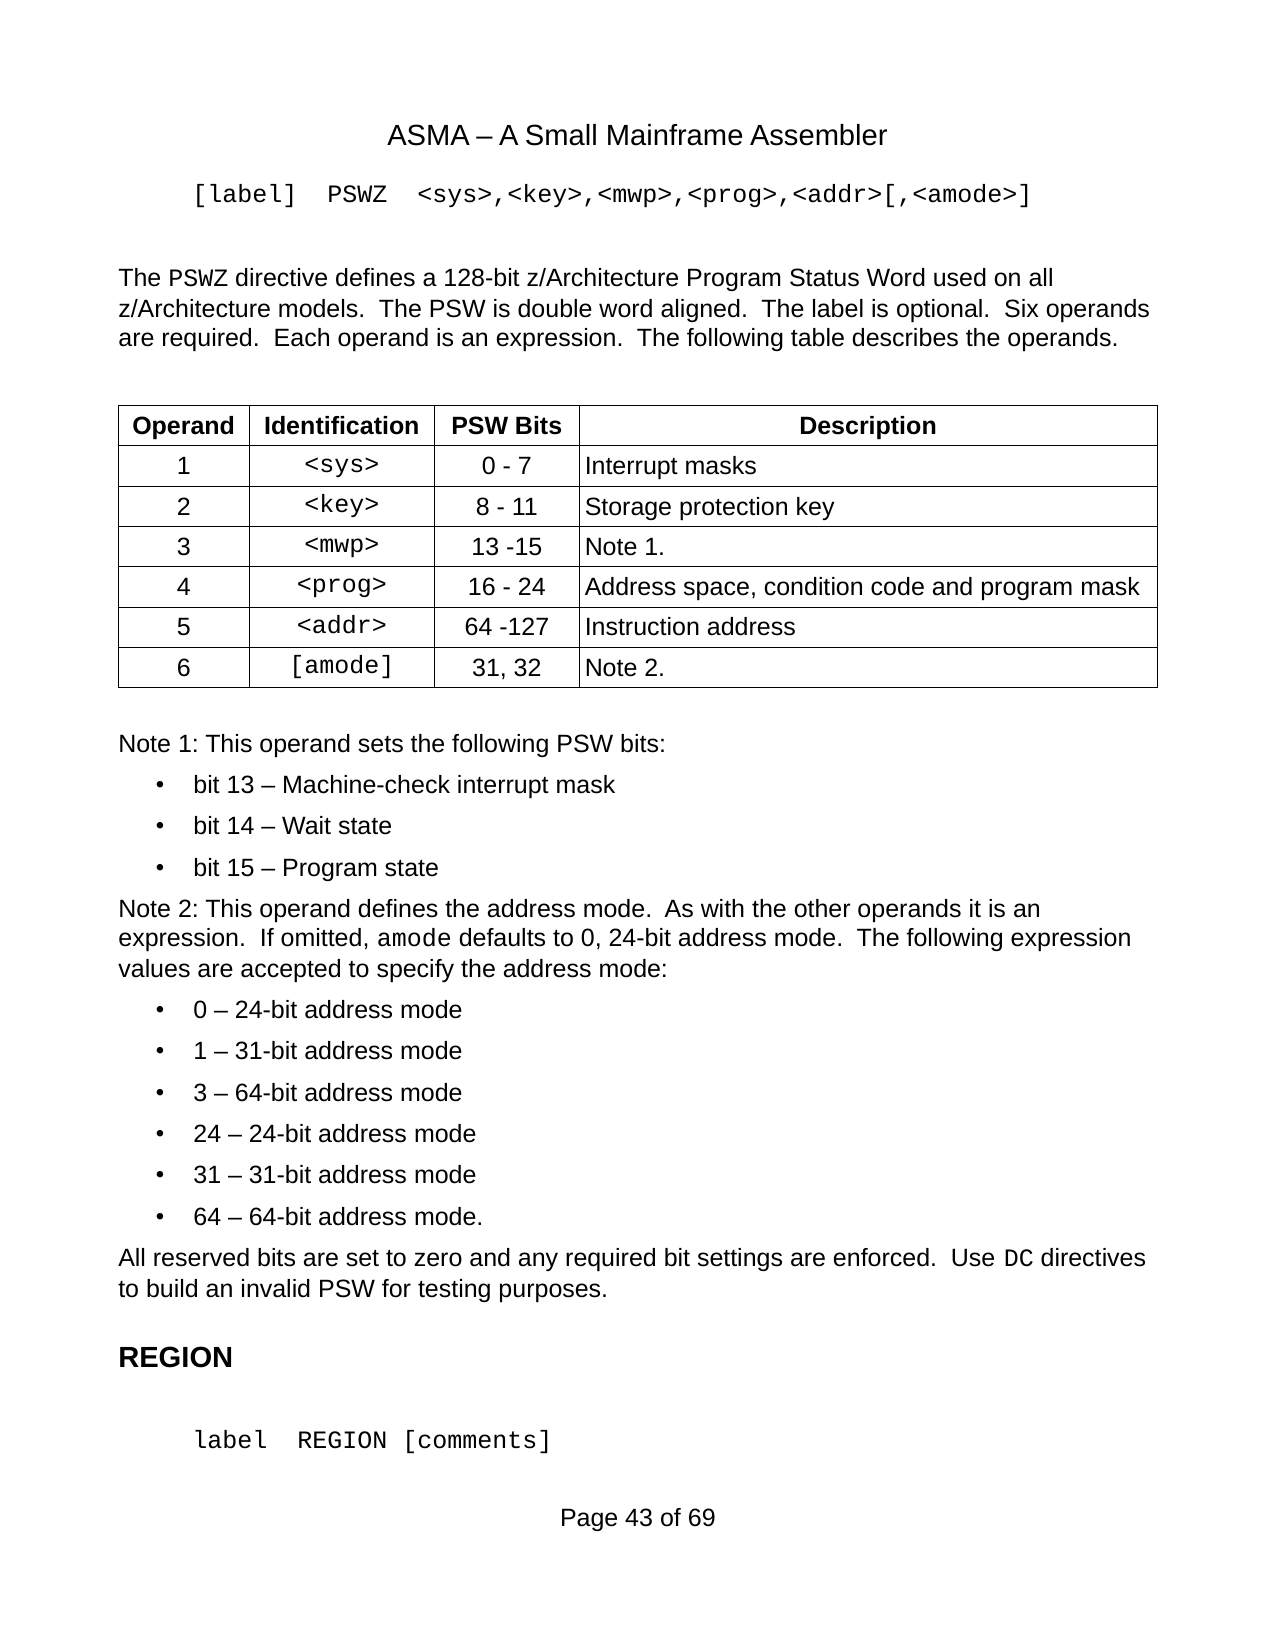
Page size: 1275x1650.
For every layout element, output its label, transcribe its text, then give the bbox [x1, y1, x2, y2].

table_cell 64 -127 [435, 608, 579, 647]
table_header Description [580, 406, 1157, 445]
text label REGION [comments] [192, 1427, 1157, 1456]
table_cell <sys> [250, 446, 434, 486]
table_cell Storage protection key [580, 487, 1157, 526]
table_cell 8 - 11 [435, 487, 579, 526]
table_header Identification [250, 406, 434, 445]
table_cell Interrupt masks [580, 446, 1157, 486]
list bit 13 – Machine-check interrupt mask [156, 770, 1157, 799]
table_cell <addr> [250, 608, 434, 647]
table_cell <prog> [250, 567, 434, 607]
table_cell Note 1. [580, 527, 1157, 566]
text Note 1: This operand sets the following PSW bits: [118, 728, 1157, 757]
text [label] PSWZ <sys>,<key>,<mwp>,<prog>,<addr>[,<amode>] [192, 181, 1157, 209]
list 64 – 64-bit address mode. [156, 1202, 1157, 1230]
text All reserved bits are set to zero and any required bit settings are enforced. Use DC directives to build an invalid PSW for testing purposes. [118, 1243, 1157, 1303]
table_cell 31, 32 [435, 648, 579, 687]
list bit 14 – Wait state [156, 811, 1157, 840]
list 3 – 64-bit address mode [156, 1077, 1157, 1106]
table_cell [amode] [250, 648, 434, 687]
table_cell Instruction address [580, 608, 1157, 647]
text Note 2: This operand defines the address mode. As with the other operands it is an expression. If omitted, amode defaults to 0, 24-bit address mode. The following expression values are accepted to specify the address mode: [118, 894, 1157, 982]
table_cell 1 [119, 446, 249, 486]
list 1 – 31-bit address mode [156, 1036, 1157, 1065]
list 24 – 24-bit address mode [156, 1119, 1157, 1148]
list 0 – 24-bit address mode [156, 995, 1157, 1024]
list 31 – 31-bit address mode [156, 1160, 1157, 1189]
table_cell 6 [119, 648, 249, 687]
table_cell 2 [119, 487, 249, 526]
table_header PSW Bits [435, 406, 579, 445]
table_cell 16 - 24 [435, 567, 579, 607]
table_cell <mwp> [250, 527, 434, 566]
table_cell 4 [119, 567, 249, 607]
table_cell 5 [119, 608, 249, 647]
table_cell 3 [119, 527, 249, 566]
table_cell Address space, condition code and program mask [580, 567, 1157, 607]
table_header Operand [119, 406, 249, 445]
table_cell <key> [250, 487, 434, 526]
table_cell 0 - 7 [435, 446, 579, 486]
list bit 15 – Program state [156, 852, 1157, 881]
text The PSWZ directive defines a 128-bit z/Architecture Program Status Word used on all z/Architecture models. The PSW is double word aligned. The label is optional. Six operands are required. Each operand is an expression. The following table describes the operands. [118, 263, 1157, 351]
table_cell Note 2. [580, 648, 1157, 687]
subtitle REGION [118, 1340, 1157, 1374]
table_cell 13 -15 [435, 527, 579, 566]
